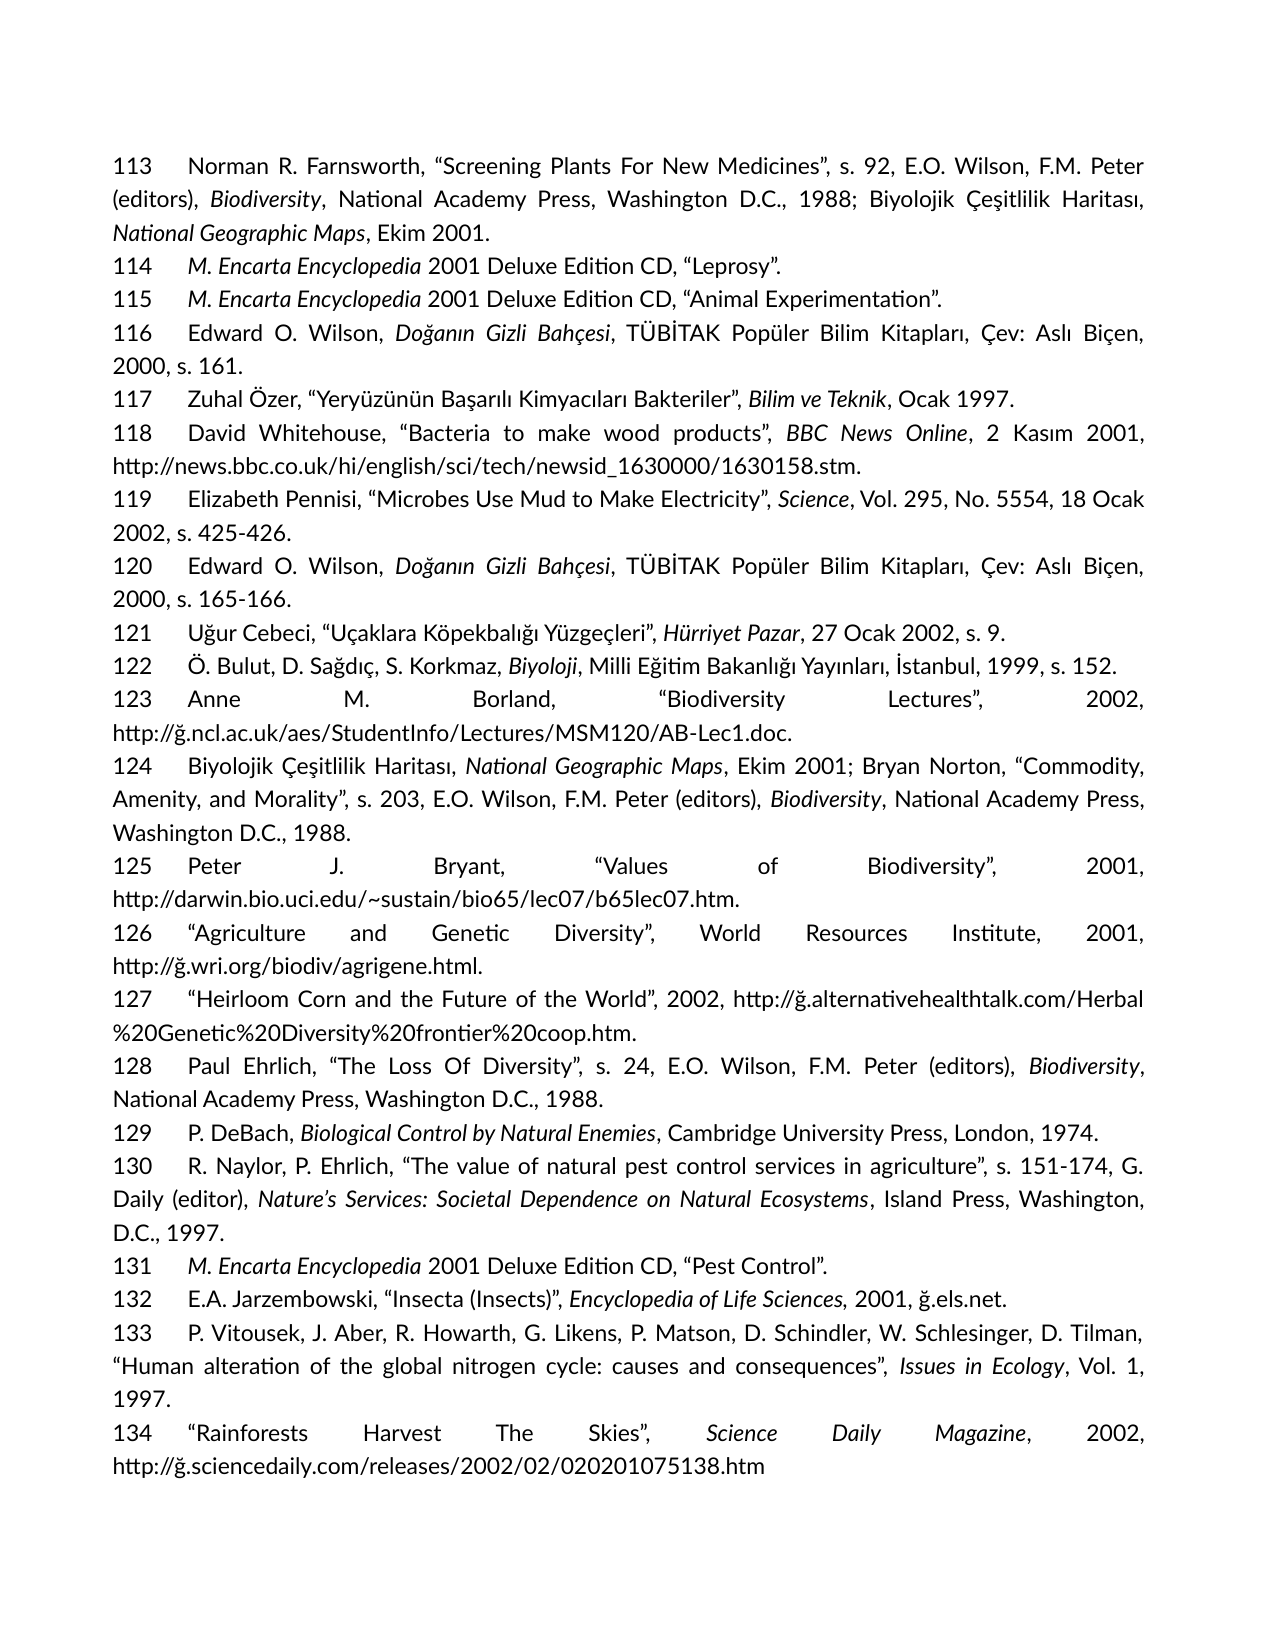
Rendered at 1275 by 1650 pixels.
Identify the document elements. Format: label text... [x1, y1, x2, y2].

text 130 R. Naylor, P. Ehrlich, “The value of natural pest control services in agriculture”, s. 151-174, G. Daily (editor), Nature’s Services: Societal Dependence on Natural Ecosystems, Island Press, Washington, D.C., 1997. [112, 1148, 1145, 1248]
text 117 Zuhal Özer, “Yeryüzünün Başarılı Kimyacıları Bakteriler”, Bilim ve Teknik, Ocak 1997. [112, 381, 1145, 414]
text 132 E.A. Jarzembowski, “Insecta (Insects)”, Encyclopedia of Life Sciences, 2001, ğ.els.net. [112, 1281, 1145, 1314]
text 133 P. Vitousek, J. Aber, R. Howarth, G. Likens, P. Matson, D. Schindler, W. Schlesinger, D. Tilman, “Human alteration of the global nitrogen cycle: causes and consequences”, Issues in Ecology, Vol. 1, 1997. [112, 1314, 1145, 1414]
text 116 Edward O. Wilson, Doğanın Gizli Bahçesi, TÜBİTAK Popüler Bilim Kitapları, Çev: Aslı Biçen, 2000, s. 161. [112, 314, 1145, 381]
text 114 M. Encarta Encyclopedia 2001 Deluxe Edition CD, “Leprosy”. [112, 248, 1145, 281]
text 120 Edward O. Wilson, Doğanın Gizli Bahçesi, TÜBİTAK Popüler Bilim Kitapları, Çev: Aslı Biçen, 2000, s. 165-166. [112, 548, 1145, 614]
text 129 P. DeBach, Biological Control by Natural Enemies, Cambridge University Press, London, 1974. [112, 1114, 1145, 1148]
text 113 Norman R. Farnsworth, “Screening Plants For New Medicines”, s. 92, E.O. Wilson, F.M. Peter (editors), Biodiversity, National Academy Press, Washington D.C., 1988; Biyolojik Çeşitlilik Haritası, National Geographic Maps, Ekim 2001. [112, 148, 1145, 248]
text 123 Anne M. Borland, “Biodiversity Lectures”, 2002, http://ğ.ncl.ac.uk/aes/StudentInfo/Lectures/MSM120/AB-Lec1.doc. [112, 681, 1145, 748]
text 125 Peter J. Bryant, “Values of Biodiversity”, 2001, http://darwin.bio.uci.edu/~sustain/bio65/lec07/b65lec07.htm. [112, 848, 1145, 914]
text 122 Ö. Bulut, D. Sağdıç, S. Korkmaz, Biyoloji, Milli Eğitim Bakanlığı Yayınları, İstanbul, 1999, s. 152. [112, 648, 1145, 681]
text 119 Elizabeth Pennisi, “Microbes Use Mud to Make Electricity”, Science, Vol. 295, No. 5554, 18 Ocak 2002, s. 425-426. [112, 481, 1145, 548]
text 121 Uğur Cebeci, “Uçaklara Köpekbalığı Yüzgeçleri”, Hürriyet Pazar, 27 Ocak 2002, s. 9. [112, 614, 1145, 648]
text 131 M. Encarta Encyclopedia 2001 Deluxe Edition CD, “Pest Control”. [112, 1248, 1145, 1281]
text 118 David Whitehouse, “Bacteria to make wood products”, BBC News Online, 2 Kasım 2001, http://news.bbc.co.uk/hi/english/sci/tech/newsid_1630000/1630158.stm. [112, 414, 1145, 481]
text 126 “Agriculture and Genetic Diversity”, World Resources Institute, 2001, http://ğ.wri.org/biodiv/agrigene.html. [112, 914, 1145, 981]
text 128 Paul Ehrlich, “The Loss Of Diversity”, s. 24, E.O. Wilson, F.M. Peter (editors), Biodiversity, National Academy Press, Washington D.C., 1988. [112, 1048, 1145, 1114]
text 134 “Rainforests Harvest The Skies”, Science Daily Magazine, 2002, http://ğ.sciencedaily.com/releases/2002/02/020201075138.htm [112, 1414, 1145, 1481]
text 115 M. Encarta Encyclopedia 2001 Deluxe Edition CD, “Animal Experimentation”. [112, 281, 1145, 314]
text 124 Biyolojik Çeşitlilik Haritası, National Geographic Maps, Ekim 2001; Bryan Norton, “Commodity, Amenity, and Morality”, s. 203, E.O. Wilson, F.M. Peter (editors), Biodiversity, National Academy Press, Washington D.C., 1988. [112, 748, 1145, 848]
text 127 “Heirloom Corn and the Future of the World”, 2002, http://ğ.alternativehealthtalk.com/Herbal%20Genetic%20Diversity%20frontier%20coop.htm. [112, 981, 1145, 1048]
